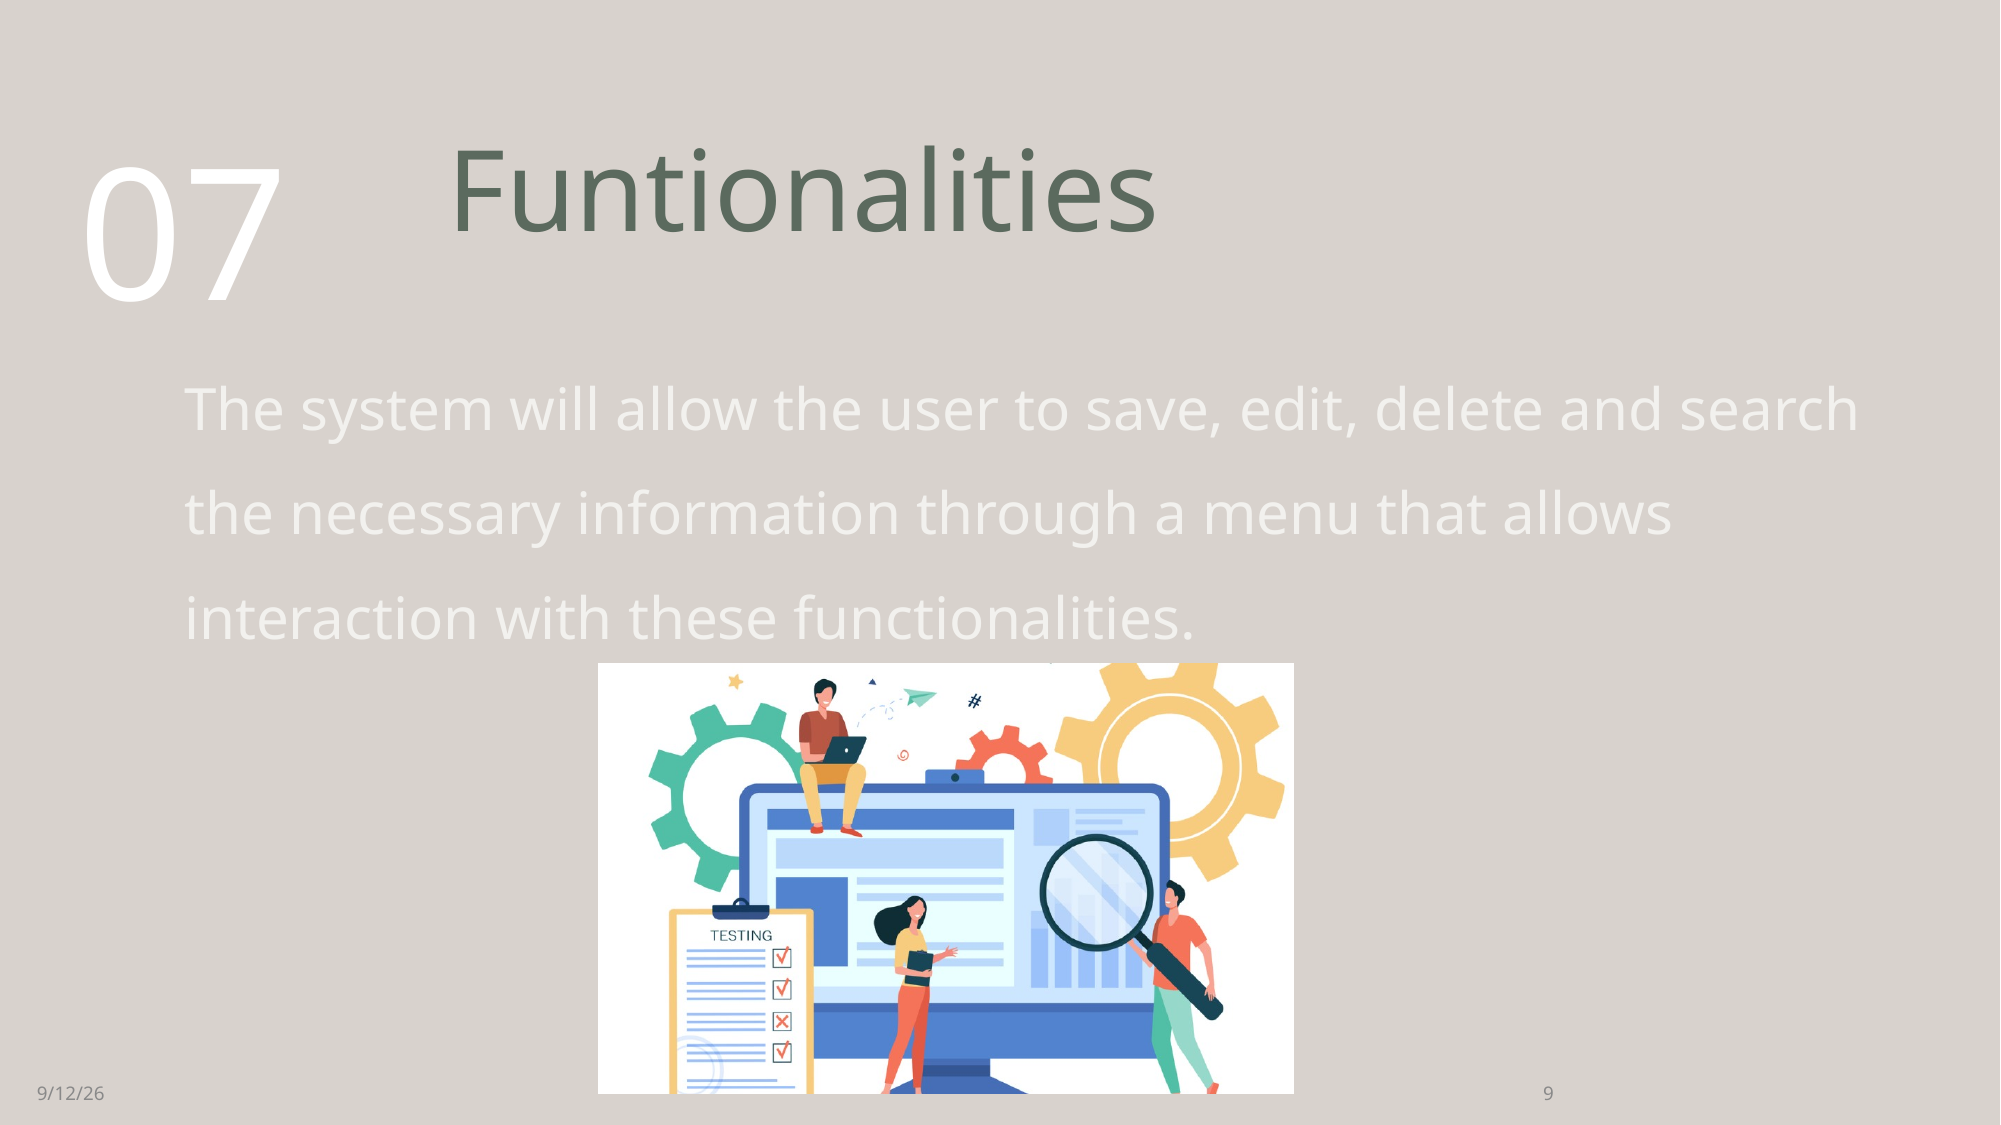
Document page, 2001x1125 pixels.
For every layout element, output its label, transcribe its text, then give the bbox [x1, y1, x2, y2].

slide_number 28/10/2025 [21, 1064, 472, 1124]
slide_number 9 [1528, 1064, 1979, 1124]
list The system will allow the user to save, edit, delete and search the necessary information through a menu that allows interaction with these functionalities. [169, 329, 1902, 1051]
text_box 07 [63, 0, 454, 307]
title Funtionalities [454, 85, 1567, 304]
picture [598, 663, 1294, 1094]
